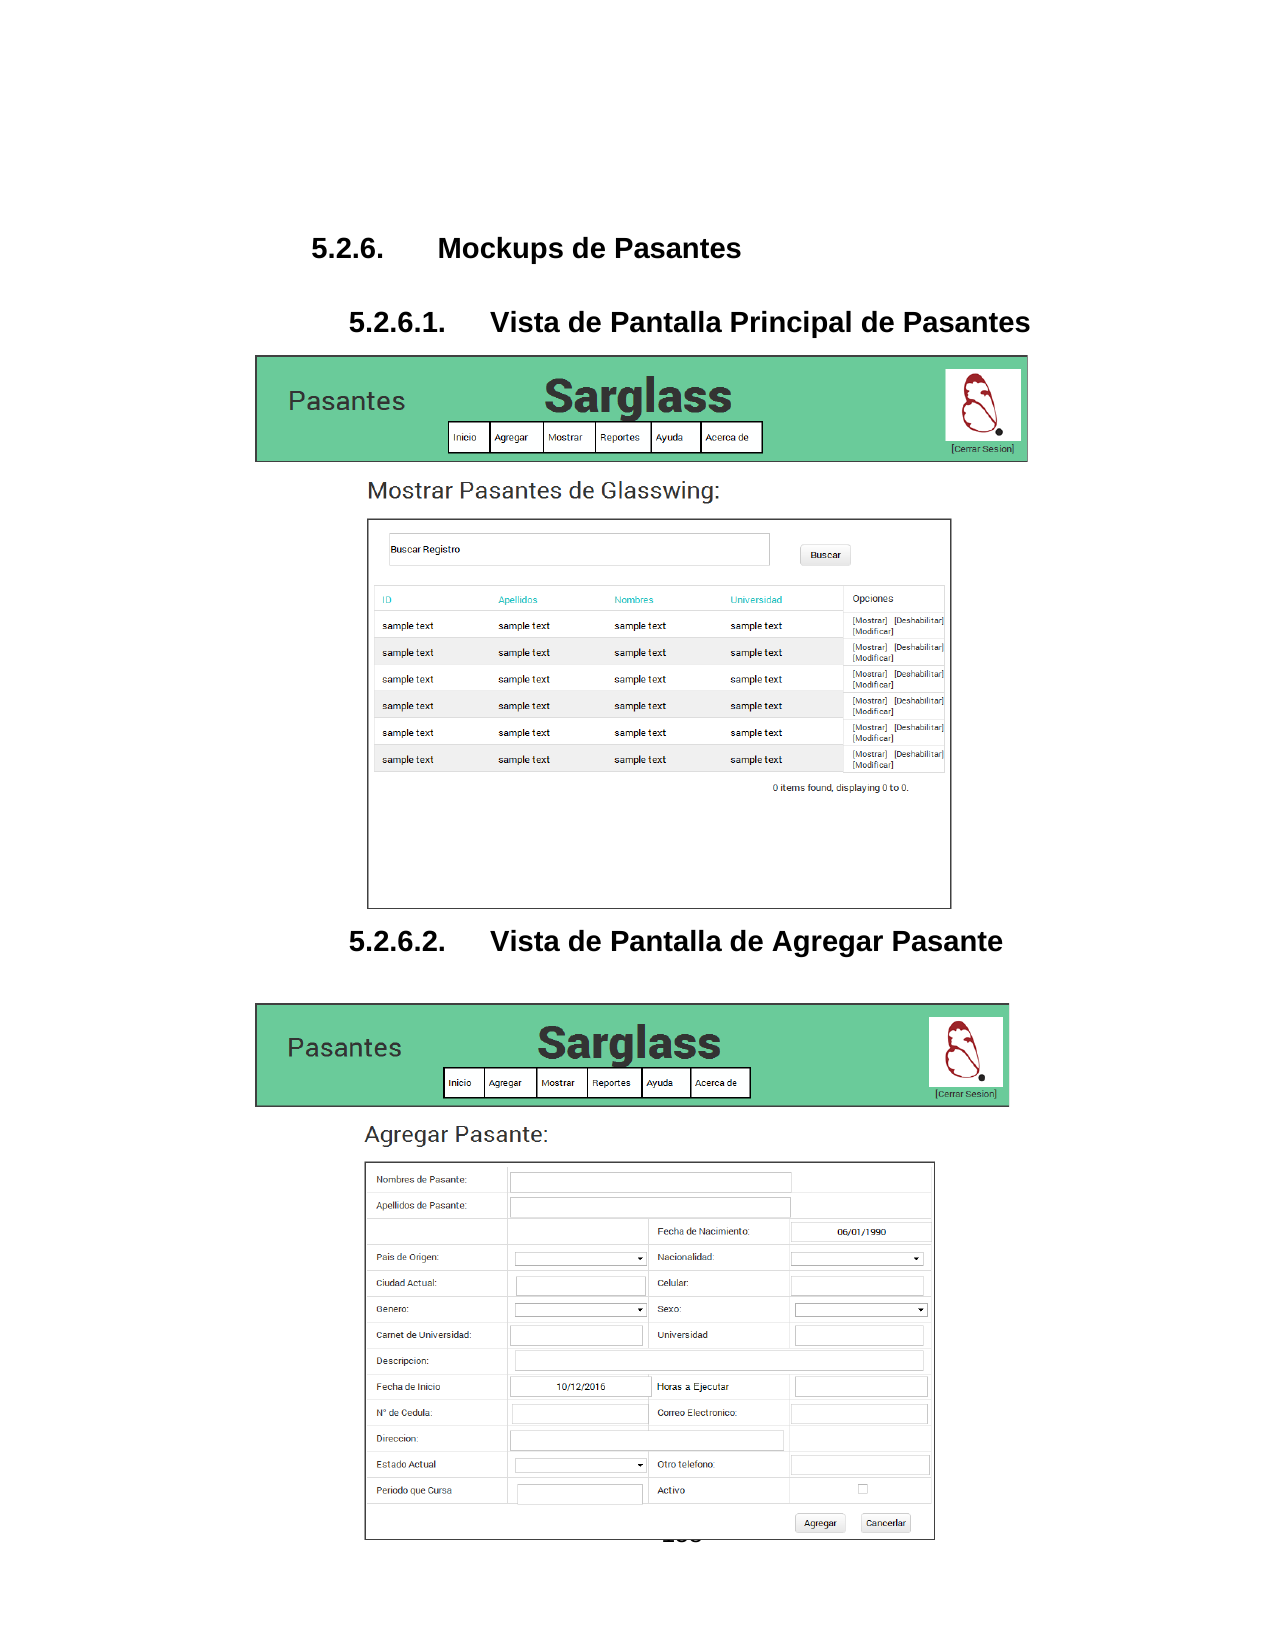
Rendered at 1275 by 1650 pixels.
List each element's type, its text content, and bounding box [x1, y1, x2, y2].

picture [255, 1003, 1010, 1540]
subtitle Mockups de Pasantes [311, 232, 1127, 265]
subtitle Vista de Pantalla de Agregar Pasante [349, 909, 1127, 958]
picture [255, 355, 1028, 909]
subtitle Vista de Pantalla Principal de Pasantes [349, 306, 1127, 339]
